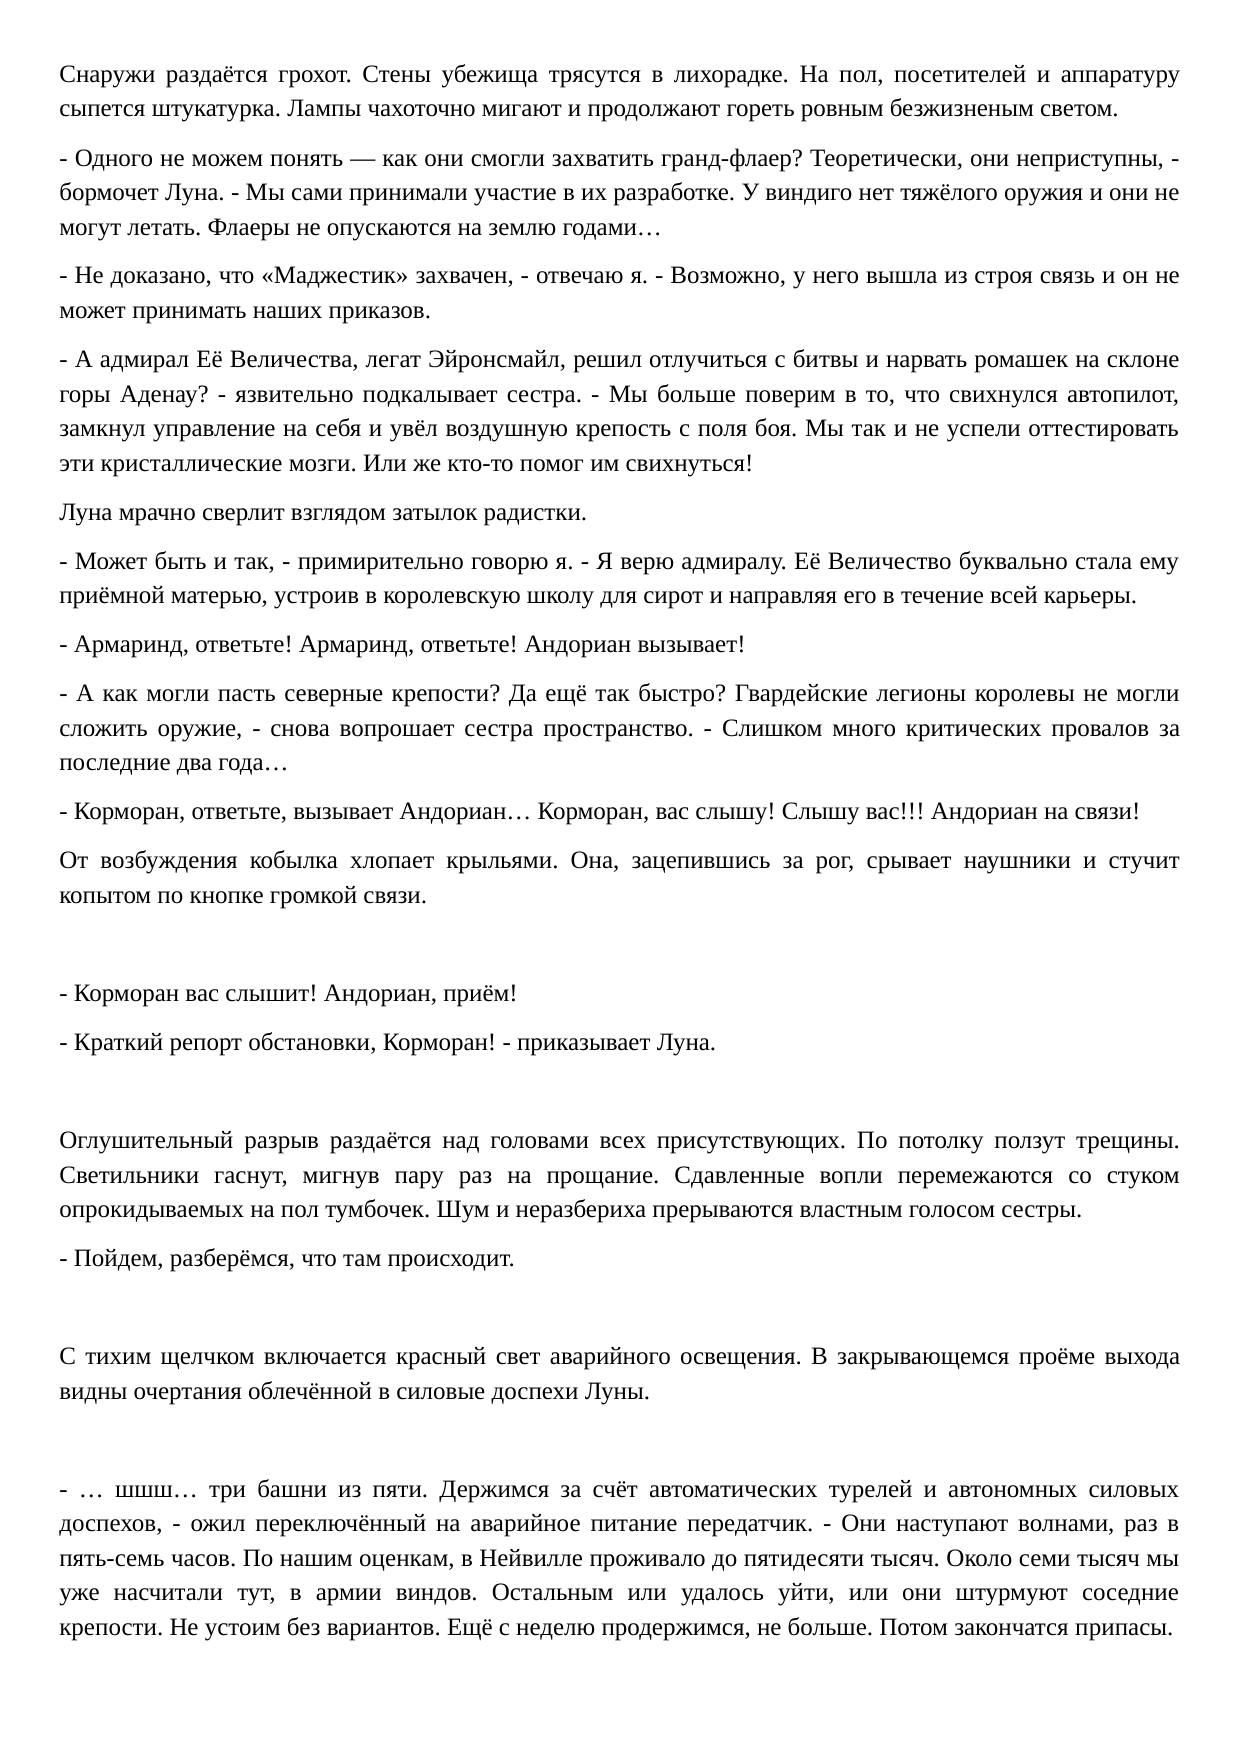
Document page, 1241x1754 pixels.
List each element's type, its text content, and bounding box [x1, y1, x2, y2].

text От возбуждения кобылка хлопает крыльями. Она, зацепившись за рог, срывает наушники и стучит копытом по кнопке громкой связи. [59, 845, 1181, 909]
text Снаружи раздаётся грохот. Стены убежища трясутся в лихорадке. На пол, посетителей и аппаратуру сыпется штукатурка. Лампы чахоточно мигают и продолжают гореть ровным безжизненым светом. [59, 59, 1181, 122]
text - Одного не можем понять — как они смогли захватить гранд-флаер? Теоретически, они неприступны, - бормочет Луна. - Мы сами принимали участие в их разработке. У виндиго нет тяжёлого оружия и они не могут летать. Флаеры не опускаются на землю годами… [59, 143, 1181, 240]
text Луна мрачно сверлит взглядом затылок радистки. [59, 497, 1181, 525]
text - Корморан, ответьте, вызывает Андориан… Корморан, вас слышу! Слышу вас!!! Андориан на связи! [59, 796, 1181, 825]
text - А адмирал Её Величества, легат Эйронсмайл, решил отлучиться с битвы и нарвать ромашек на склоне горы Аденау? - язвительно подкалывает сестра. - Мы больше поверим в то, что свихнулся автопилот, замкнул управление на себя и увёл воздушную крепость с поля боя. Мы так и не успели оттестировать эти кристаллические мозги. Или же кто-то помог им свихнуться! [59, 344, 1181, 476]
text - Армаринд, ответьте! Армаринд, ответьте! Андориан вызывает! [59, 629, 1181, 658]
text С тихим щелчком включается красный свет аварийного освещения. В закрывающемся проёме выхода видны очертания облечённой в силовые доспехи Луны. [59, 1341, 1181, 1404]
text Оглушительный разрыв раздаётся над головами всех присутствующих. По потолку ползут трещины. Светильники гаснут, мигнув пару раз на прощание. Сдавленные вопли перемежаются со стуком опрокидываемых на пол тумбочек. Шум и неразбериха прерываются властным голосом сестры. [59, 1125, 1181, 1223]
text - А как могли пасть северные крепости? Да ещё так быстро? Гвардейские легионы королевы не могли сложить оружие, - снова вопрошает сестра пространство. - Слишком много критических провалов за последние два года… [59, 678, 1181, 776]
text - Краткий репорт обстановки, Корморан! - приказывает Луна. [59, 1027, 1181, 1056]
text - Корморан вас слышит! Андориан, приём! [59, 978, 1181, 1007]
text - Пойдем, разберёмся, что там происходит. [59, 1243, 1181, 1272]
text - Может быть и так, - примирительно говорю я. - Я верю адмиралу. Её Величество буквально стала ему приёмной матерью, устроив в королевскую школу для сирот и направляя его в течение всей карьеры. [59, 546, 1181, 609]
text - … шшш… три башни из пяти. Держимся за счёт автоматических турелей и автономных силовых доспехов, - ожил переключённый на аварийное питание передатчик. - Они наступают волнами, раз в пять-семь часов. По нашим оценкам, в Нейвилле проживало до пятидесяти тысяч. Около семи тысяч мы уже насчитали тут, в армии виндов. Остальным или удалось уйти, или они штурмуют соседние крепости. Не устоим без вариантов. Ещё с неделю продержимся, не больше. Потом закончатся припасы. [59, 1474, 1181, 1641]
text - Не доказано, что «Маджестик» захвачен, - отвечаю я. - Возможно, у него вышла из строя связь и он не может принимать наших приказов. [59, 261, 1181, 324]
